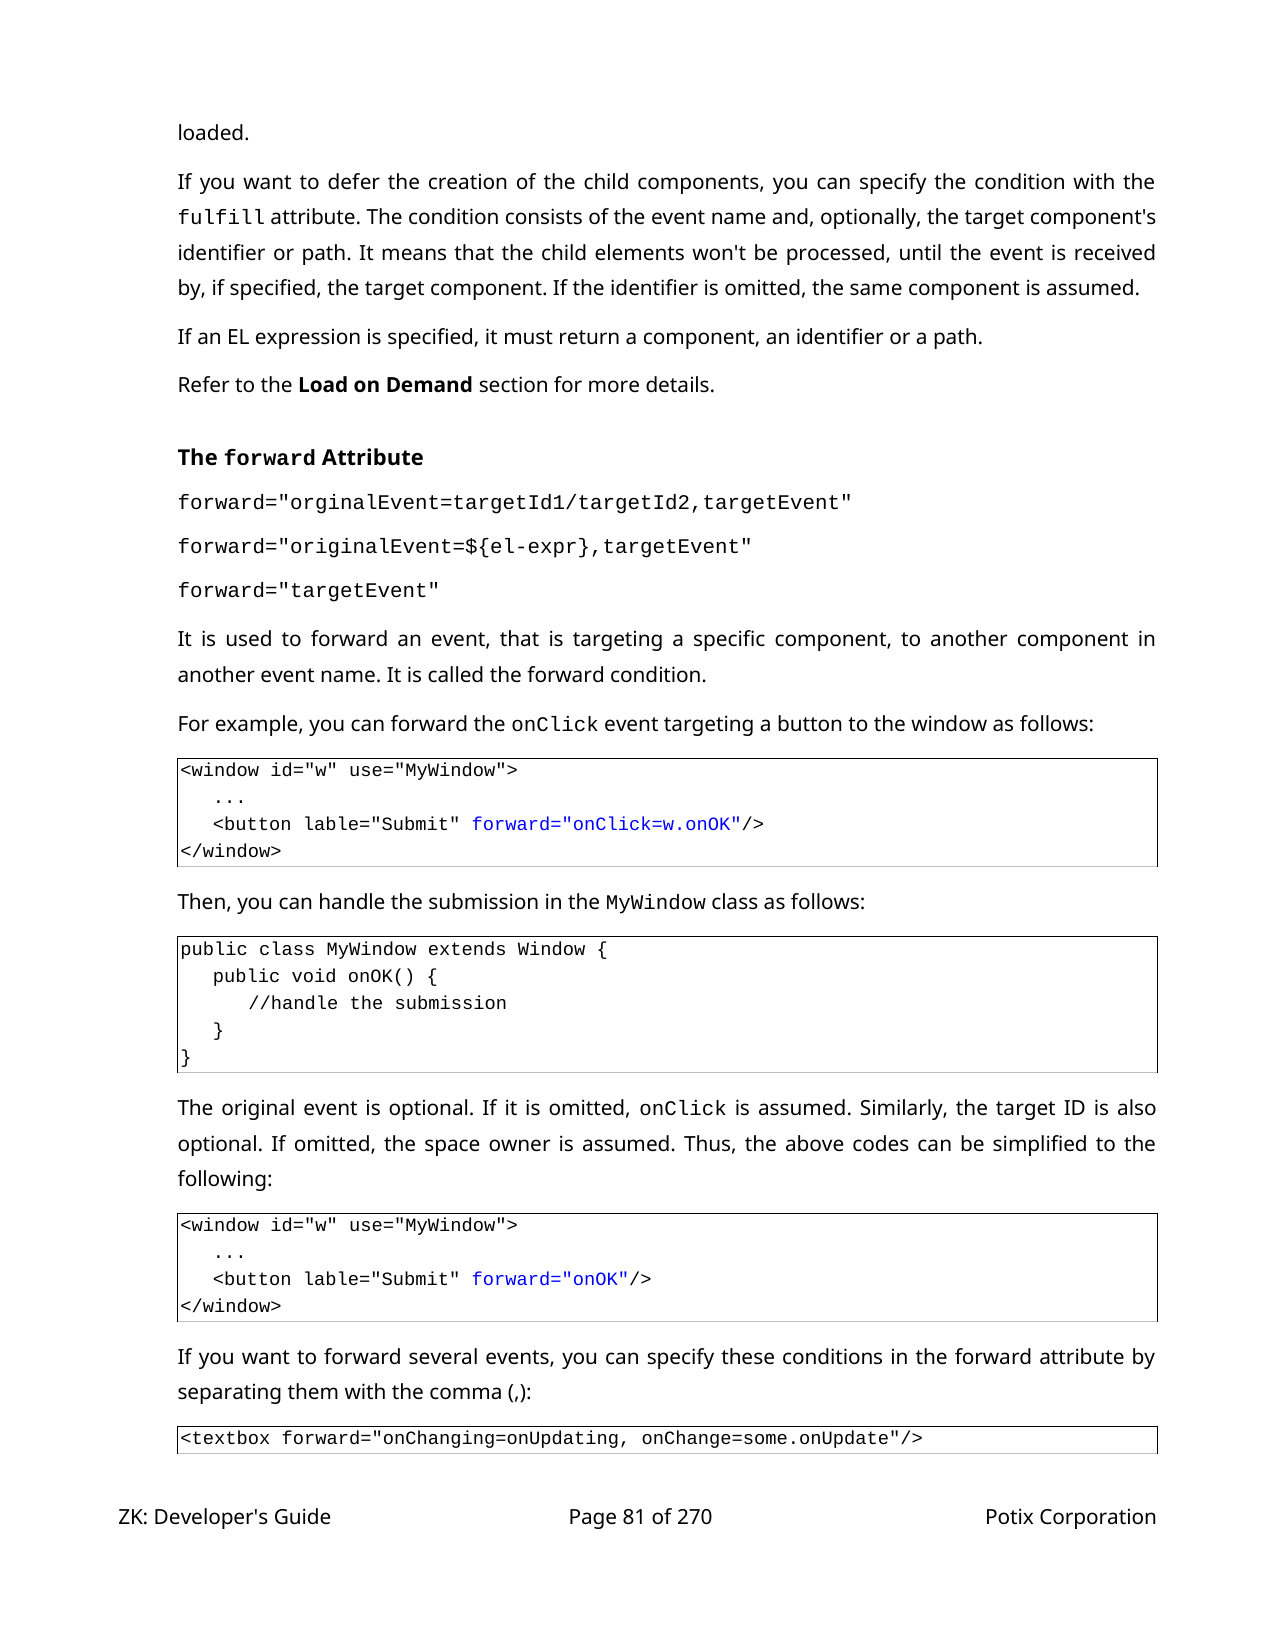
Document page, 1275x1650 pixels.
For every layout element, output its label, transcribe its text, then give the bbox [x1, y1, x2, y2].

text ... [178, 785, 1157, 809]
text loaded. [177, 118, 1157, 146]
text public void onOK() { [178, 964, 1157, 988]
text forward="orginalEvent=targetId1/targetId2,targetEvent" [177, 492, 1157, 516]
text <window id="w" use="MyWindow"> [178, 1214, 1157, 1237]
text ... [178, 1240, 1157, 1264]
text </window> [178, 1294, 1157, 1321]
text public class MyWindow extends Window { [178, 937, 1157, 961]
text For example, you can forward the onClick event targeting a button to the window as follows: [177, 709, 1157, 737]
text forward="originalEvent=${el-expr},targetEvent" [177, 536, 1157, 560]
text If you want to defer the creation of the child components, you can specify the condition with the fulfill attribute. The condition consists of the event name and, optionally, the target component's identifier or path. It means that the child elements won't be processed, until the event is received by, if specified, the target component. If the identifier is omitted, the same component is assumed. [177, 167, 1157, 301]
text //handle the submission [178, 991, 1157, 1015]
text It is used to forward an event, that is targeting a specific component, to another component in another event name. It is called the forward condition. [177, 624, 1157, 688]
text </window> [178, 839, 1157, 866]
text <button lable="Submit" forward="onClick=w.onOK"/> [178, 812, 1157, 836]
text forward="targetEvent" [177, 580, 1157, 604]
subtitle The forward Attribute [177, 441, 1157, 471]
text Then, you can handle the submission in the MyWindow class as follows: [177, 887, 1157, 916]
text } [178, 1018, 1157, 1042]
text If you want to forward several events, you can specify these conditions in the forward attribute by separating them with the comma (,): [177, 1342, 1157, 1406]
text The original event is optional. If it is omitted, onClick is assumed. Similarly, the target ID is also optional. If omitted, the space owner is assumed. Thus, the above codes can be simplified to the following: [177, 1093, 1157, 1192]
text Refer to the Load on Demand section for more details. [177, 371, 1157, 399]
text <button lable="Submit" forward="onOK"/> [178, 1267, 1157, 1291]
text <textbox forward="onChanging=onUpdating, onChange=some.onUpdate"/> [178, 1427, 1157, 1453]
text <window id="w" use="MyWindow"> [178, 759, 1157, 782]
text If an EL expression is specified, it must return a component, an identifier or a path. [177, 322, 1157, 350]
text } [178, 1045, 1157, 1072]
